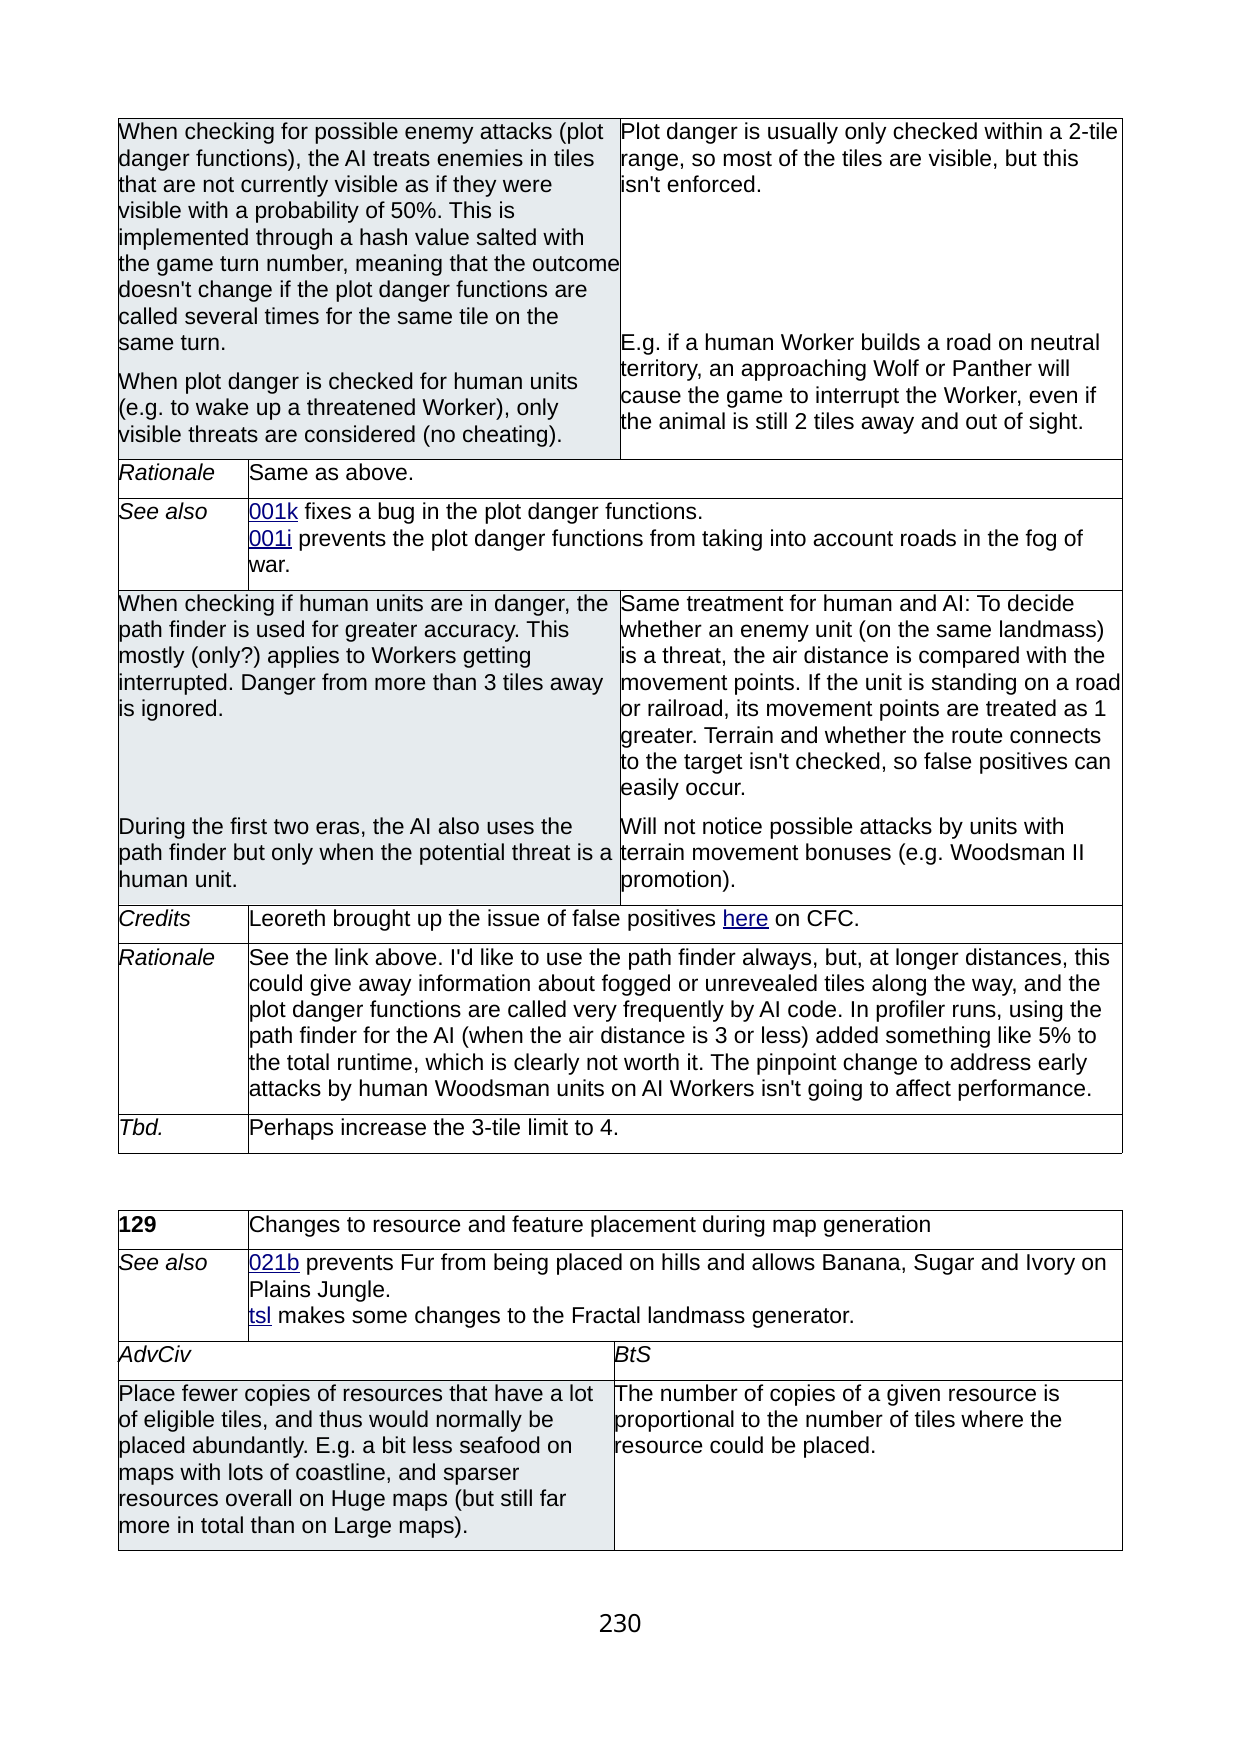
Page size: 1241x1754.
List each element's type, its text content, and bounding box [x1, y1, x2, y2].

table_cell See also [119, 1250, 248, 1341]
table_cell When checking for possible enemy attacks (plot danger functions), the AI treats enemies in tiles that are not currently visible as if they were visible with a probability of 50%. This is implemented through a hash value salted with the game turn number, meaning that the outcome doesn't change if the plot danger functions are called several times for the same tile on the same turn. When plot danger is checked for human units (e.g. to wake up a threatened Worker), only visible threats are considered (no cheating). [119, 119, 620, 459]
table_cell Credits [119, 906, 248, 943]
table_cell BtS [615, 1342, 1122, 1380]
table_cell When checking if human units are in danger, the path finder is used for greater accuracy. This mostly (only?) applies to Workers getting interrupted. Danger from more than 3 tiles away is ignored. During the first two eras, the AI also uses the path finder but only when the potential threat is a human unit. [119, 591, 620, 904]
table_cell Rationale [119, 460, 248, 498]
table_cell See also [119, 499, 248, 590]
table_cell Perhaps increase the 3-tile limit to 4. [249, 1115, 1122, 1153]
table_header 129 [119, 1211, 248, 1249]
table_cell See the link above. I'd like to use the path finder always, but, at longer distances, this could give away information about fogged or unrevealed tiles along the way, and the plot danger functions are called very frequently by AI code. In profiler runs, using the path finder for the AI (when the air distance is 3 or less) added something like 5% to the total runtime, which is clearly not worth it. The pinpoint change to address early attacks by human Woodsman units on AI Workers isn't going to affect performance. [249, 944, 1122, 1114]
table_cell 021b prevents Fur from being placed on hills and allows Banana, Sugar and Ivory on Plains Jungle. tsl makes some changes to the Fractal landmass generator. [249, 1250, 1122, 1341]
table_cell The number of copies of a given resource is proportional to the number of tiles where the resource could be placed. [615, 1381, 1122, 1550]
table_cell AdvCiv [119, 1342, 614, 1380]
table_cell Rationale [119, 944, 248, 1114]
table_cell Same as above. [249, 460, 1122, 498]
table_cell Place fewer copies of resources that have a lot of eligible tiles, and thus would normally be placed abundantly. E.g. a bit less seafood on maps with lots of coastline, and sparser resources overall on Huge maps (but still far more in total than on Large maps). [119, 1381, 614, 1550]
table_cell Tbd. [119, 1115, 248, 1153]
table_cell Plot danger is usually only checked within a 2-tile range, so most of the tiles are visible, but this isn't enforced. E.g. if a human Worker builds a road on neutral territory, an approaching Wolf or Panther will cause the game to interrupt the Worker, even if the animal is still 2 tiles away and out of sight. [621, 119, 1122, 459]
table_cell Leoreth brought up the issue of false positives here on CFC. [249, 906, 1122, 943]
table_header Changes to resource and feature placement during map generation [249, 1211, 1122, 1249]
table_cell 001k fixes a bug in the plot danger functions. 001i prevents the plot danger functions from taking into account roads in the fog of war. [249, 499, 1122, 590]
table_cell Same treatment for human and AI: To decide whether an enemy unit (on the same landmass) is a threat, the air distance is compared with the movement points. If the unit is standing on a road or railroad, its movement points are treated as 1 greater. Terrain and whether the route connects to the target isn't checked, so false positives can easily occur. Will not notice possible attacks by units with terrain movement bonuses (e.g. Woodsman II promotion). [621, 591, 1122, 904]
